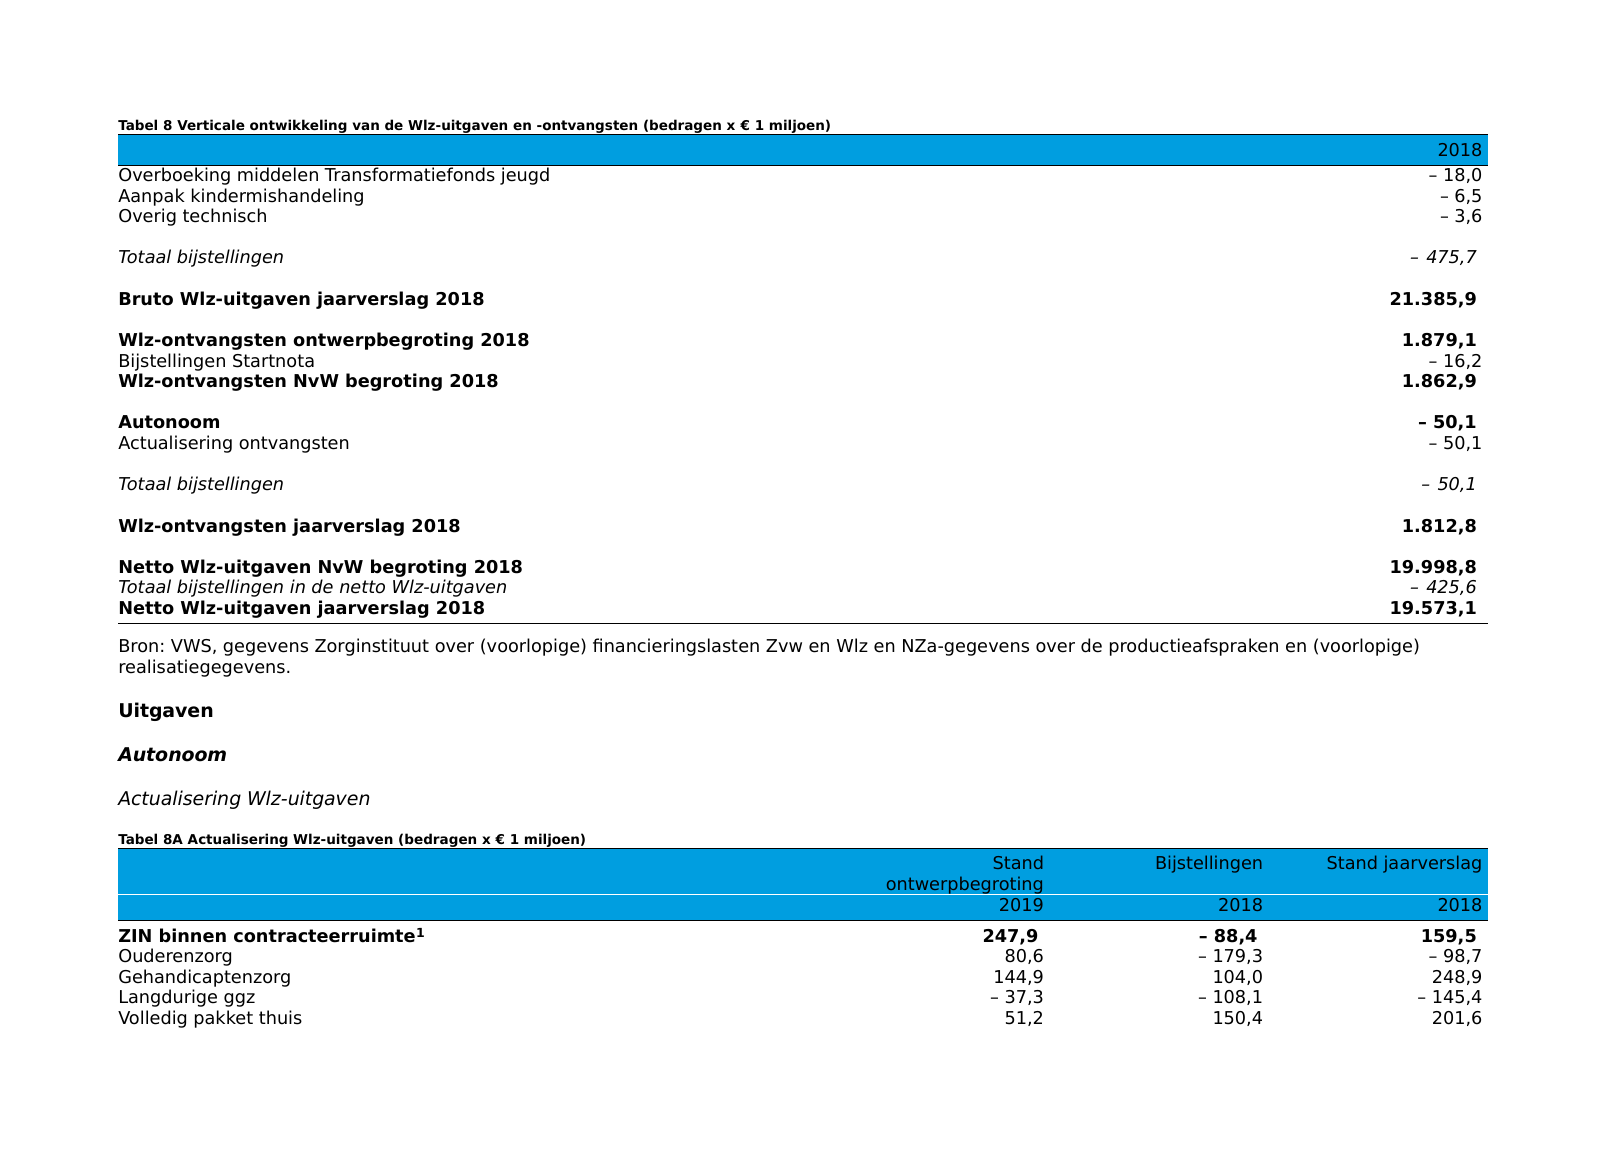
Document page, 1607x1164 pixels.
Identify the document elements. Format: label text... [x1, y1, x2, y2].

table_cell Autonoom [118, 413, 1269, 433]
table_cell – 475,7 [1269, 248, 1488, 268]
table_cell – 50,1 [1269, 413, 1488, 433]
table_cell Bijstellingen [1050, 849, 1269, 894]
table_cell – 18,0 [1269, 166, 1488, 186]
table_cell Wlz-ontvangsten NvW begroting 2018 [118, 371, 1269, 392]
table_cell – 6,5 [1269, 186, 1488, 206]
table_cell [118, 135, 1269, 165]
table_cell [118, 392, 1269, 412]
table_cell [118, 895, 830, 920]
table_cell Totaal bijstellingen [118, 474, 1269, 495]
table_cell Netto Wlz-uitgaven jaarverslag 2018 [118, 598, 1269, 623]
table_cell [1269, 268, 1488, 289]
table_cell Overig technisch [118, 206, 1269, 227]
table_cell [1269, 227, 1488, 247]
table_cell 159,5 [1269, 921, 1488, 946]
table_cell – 179,3 [1050, 946, 1269, 967]
table_cell [118, 536, 1269, 557]
table_cell [1269, 392, 1488, 412]
table_cell Bron: VWS, gegevens Zorginstituut over (voorlopige) financieringslasten Zvw en Wlz en NZa-gegevens over de productieafspraken en (voorlopige) realisatiegegevens. [118, 624, 1488, 677]
table_cell [118, 268, 1269, 289]
table_cell – 50,1 [1269, 474, 1488, 495]
table_cell – 16,2 [1269, 351, 1488, 371]
table_cell Langdurige ggz [118, 988, 830, 1008]
table_header Tabel 8A Actualisering Wlz-uitgaven (bedragen x € 1 miljoen) [118, 832, 1488, 847]
table_cell Ouderenzorg [118, 946, 830, 967]
table_cell 2018 [1050, 895, 1269, 920]
table_cell Gehandicaptenzorg [118, 967, 830, 987]
table_cell 80,6 [830, 946, 1050, 967]
table_cell – 3,6 [1269, 206, 1488, 227]
table_cell Bijstellingen Startnota [118, 351, 1269, 371]
table_cell – 37,3 [830, 988, 1050, 1008]
subtitle Autonoom [118, 744, 1488, 766]
table_cell 201,6 [1269, 1008, 1488, 1029]
table_cell Volledig pakket thuis [118, 1008, 830, 1029]
table_cell – 50,1 [1269, 433, 1488, 454]
table_cell 150,4 [1050, 1008, 1269, 1029]
table_cell Totaal bijstellingen [118, 248, 1269, 268]
table_cell ZIN binnen contracteerruimte1 [118, 921, 830, 946]
subtitle Actualisering Wlz-uitgaven [118, 788, 1488, 810]
table_cell 1.879,1 [1269, 330, 1488, 351]
table_cell [1269, 454, 1488, 474]
table_cell – 145,4 [1269, 988, 1488, 1008]
table_cell 248,9 [1269, 967, 1488, 987]
table_cell Actualisering ontvangsten [118, 433, 1269, 454]
table_cell Totaal bijstellingen in de netto Wlz-uitgaven [118, 578, 1269, 598]
table_cell 1.812,8 [1269, 516, 1488, 536]
table_cell [118, 495, 1269, 516]
table_cell [1269, 495, 1488, 516]
table_cell [118, 227, 1269, 247]
table_cell 19.998,8 [1269, 557, 1488, 577]
table_cell 144,9 [830, 967, 1050, 987]
table_cell Stand jaarverslag [1269, 849, 1488, 894]
table_cell [1269, 309, 1488, 330]
table_cell – 425,6 [1269, 578, 1488, 598]
table_header Tabel 8 Verticale ontwikkeling van de Wlz-uitgaven en -ontvangsten (bedragen x € 1 miljoen) [118, 118, 1488, 134]
table_cell Bruto Wlz-uitgaven jaarverslag 2018 [118, 289, 1269, 309]
table_cell 104,0 [1050, 967, 1269, 987]
table_cell [118, 309, 1269, 330]
table_cell [118, 454, 1269, 474]
table_cell – 88,4 [1050, 921, 1269, 946]
subtitle Uitgaven [118, 699, 1488, 722]
table_cell – 98,7 [1269, 946, 1488, 967]
table_cell [1269, 536, 1488, 557]
table_cell – 108,1 [1050, 988, 1269, 1008]
table_cell Overboeking middelen Transformatiefonds jeugd [118, 166, 1269, 186]
table_cell 247,9 [830, 921, 1050, 946]
table_cell Wlz-ontvangsten ontwerpbegroting 2018 [118, 330, 1269, 351]
table_cell Aanpak kindermishandeling [118, 186, 1269, 206]
table_cell 2018 [1269, 135, 1488, 165]
table_cell 21.385,9 [1269, 289, 1488, 309]
table_cell 19.573,1 [1269, 598, 1488, 623]
table_cell Netto Wlz-uitgaven NvW begroting 2018 [118, 557, 1269, 577]
table_cell 51,2 [830, 1008, 1050, 1029]
table_cell Wlz-ontvangsten jaarverslag 2018 [118, 516, 1269, 536]
table_cell 2019 [830, 895, 1050, 920]
table_cell 2018 [1269, 895, 1488, 920]
table_cell [118, 849, 830, 894]
table_cell Stand ontwerpbegroting [830, 849, 1050, 894]
table_cell 1.862,9 [1269, 371, 1488, 392]
